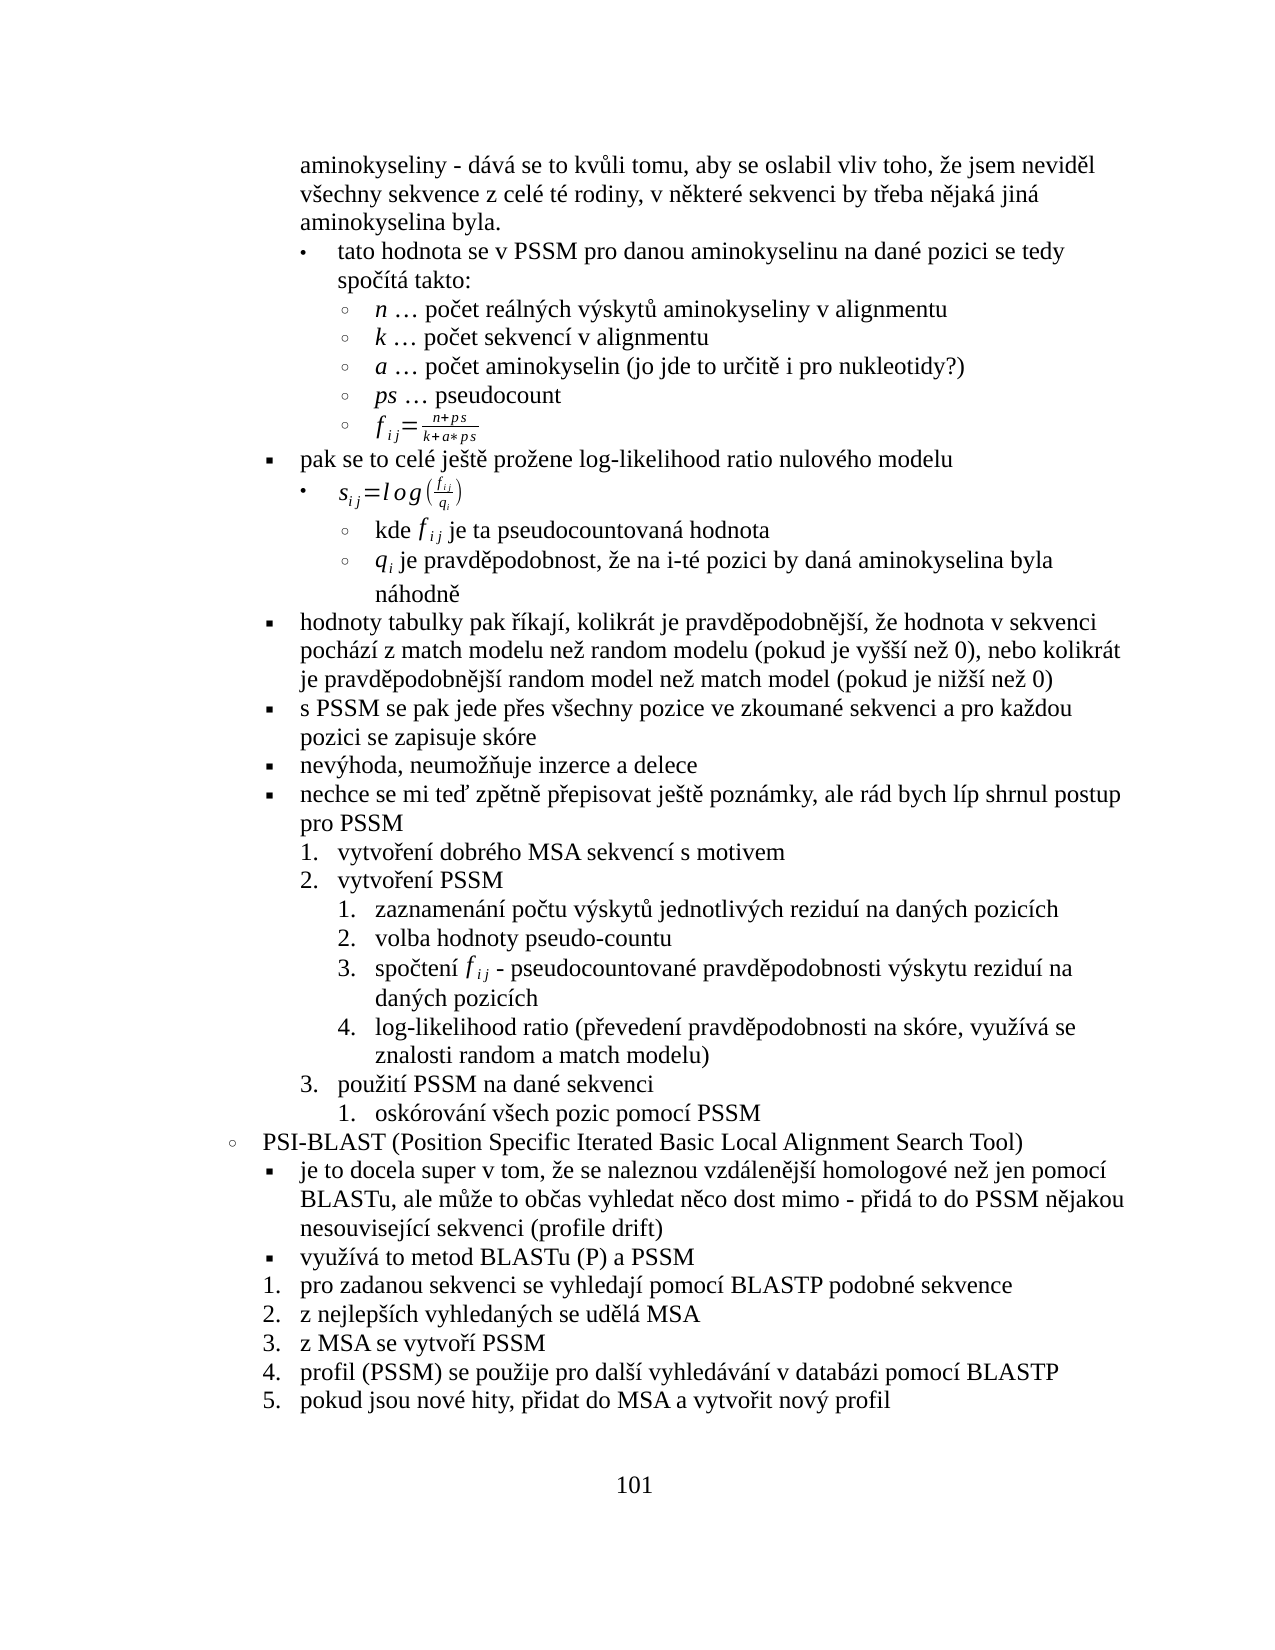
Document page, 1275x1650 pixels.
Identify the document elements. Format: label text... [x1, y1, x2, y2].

list pak se to celé ještě prožene log-likelihood ratio nulového modelu [262, 444, 1125, 473]
list log-likelihood ratio (převedení pravděpodobnosti na skóre, využívá se znalosti random a match modelu) [337, 1012, 1125, 1069]
list tato hodnota se v PSSM pro danou aminokyselinu na dané pozici se tedy spočítá takto: [300, 236, 1125, 294]
list PSI-BLAST (Position Specific Iterated Basic Local Alignment Search Tool) [225, 1127, 1125, 1156]
list hodnoty tabulky pak říkají, kolikrát je pravděpodobnější, že hodnota v sekvenci pochází z match modelu než random modelu (pokud je vyšší než 0), nebo kolikrát je pravděpodobnější random model než match model (pokud je nižší než 0) [262, 607, 1125, 693]
list k … počet sekvencí v alignmentu [337, 322, 1125, 351]
list a … počet aminokyselin (jo jde to určitě i pro nukleotidy?) [337, 351, 1125, 380]
list s PSSM se pak jede přes všechny pozice ve zkoumané sekvenci a pro každou pozici se zapisuje skóre [262, 693, 1125, 750]
list využívá to metod BLASTu (P) a PSSM [262, 1242, 1125, 1271]
list z MSA se vytvoří PSSM [262, 1328, 1125, 1357]
list kde je ta pseudocountovaná hodnota [337, 513, 1125, 545]
list zaznamenání počtu výskytů jednotlivých reziduí na daných pozicích [337, 894, 1125, 923]
list pro zadanou sekvenci se vyhledají pomocí BLASTP podobné sekvence [262, 1271, 1125, 1299]
list pokud jsou nové hity, přidat do MSA a vytvořit nový profil [262, 1386, 1125, 1414]
list ps … pseudocount [337, 380, 1125, 409]
list vytvoření PSSM [300, 865, 1125, 894]
list spočtení - pseudocountované pravděpodobnosti výskytu reziduí na daných pozicích [337, 952, 1125, 1012]
list nevýhoda, neumožňuje inzerce a delece [262, 750, 1125, 779]
list n … počet reálných výskytů aminokyseliny v alignmentu [337, 294, 1125, 322]
list profil (PSSM) se použije pro další vyhledávání v databázi pomocí BLASTP [262, 1357, 1125, 1386]
list z nejlepších vyhledaných se udělá MSA [262, 1299, 1125, 1328]
list aminokyseliny - dává se to kvůli tomu, aby se oslabil vliv toho, že jsem neviděl všechny sekvence z celé té rodiny, v některé sekvenci by třeba nějaká jiná aminokyselina byla. [262, 150, 1125, 236]
list je to docela super v tom, že se naleznou vzdálenější homologové než jen pomocí BLASTu, ale může to občas vyhledat něco dost mimo - přidá to do PSSM nějakou nesouvisející sekvenci (profile drift) [262, 1156, 1125, 1242]
list je pravděpodobnost, že na i-té pozici by daná aminokyselina byla náhodně [337, 545, 1125, 607]
list vytvoření dobrého MSA sekvencí s motivem [300, 837, 1125, 865]
list oskórování všech pozic pomocí PSSM [337, 1098, 1125, 1127]
list nechce se mi teď zpětně přepisovat ještě poznámky, ale rád bych líp shrnul postup pro PSSM [262, 779, 1125, 837]
list použití PSSM na dané sekvenci [300, 1069, 1125, 1098]
list volba hodnoty pseudo-countu [337, 923, 1125, 952]
